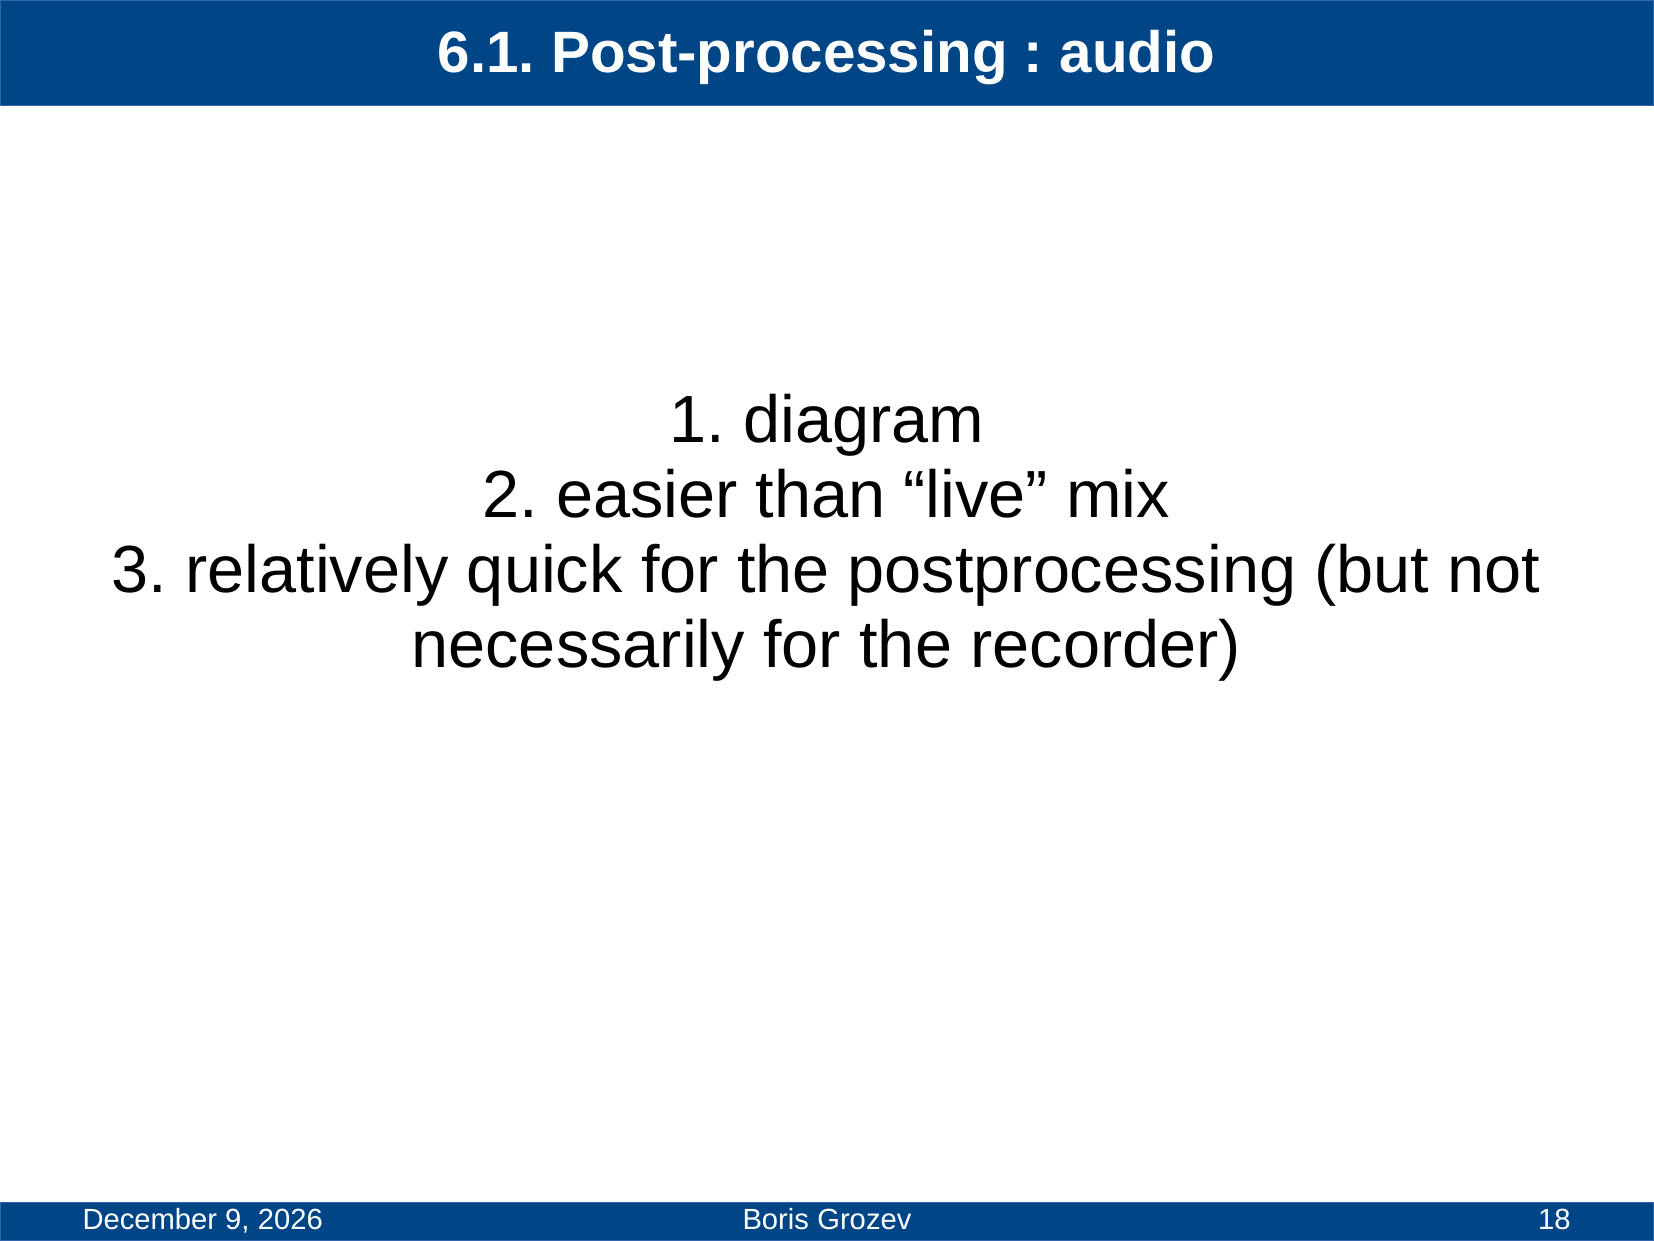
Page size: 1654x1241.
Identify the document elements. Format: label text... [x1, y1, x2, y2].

title 6.1. Post-processing : audio [0, 0, 1654, 106]
subtitle 1. diagram 2. easier than “live” mix 3. relatively quick for the postprocessing (but not necessarily for the recorder) [82, 135, 1571, 855]
